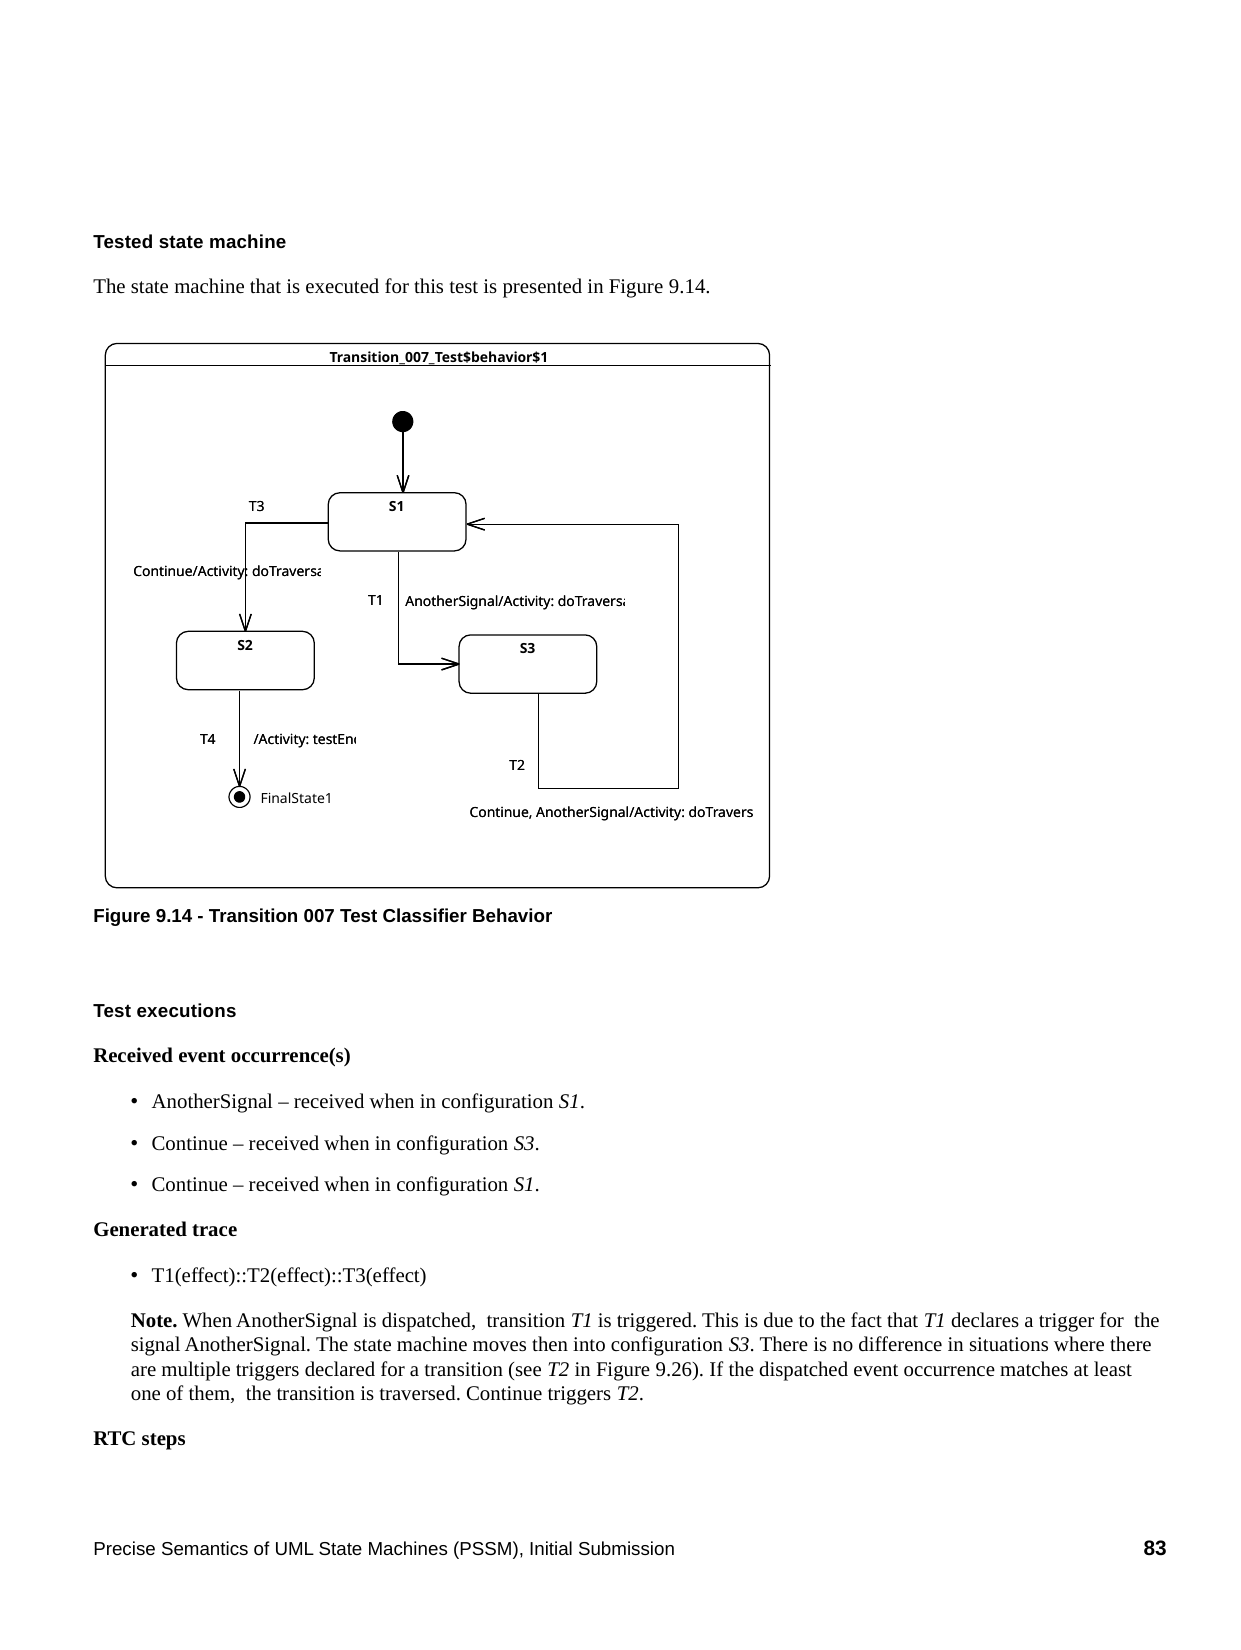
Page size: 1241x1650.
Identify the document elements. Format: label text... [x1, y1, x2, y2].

list Continue – received when in configuration S3. [131, 1129, 1164, 1154]
list AnotherSignal – received when in configuration S1. [131, 1088, 1164, 1113]
text Note. When AnotherSignal is dispatched, transition T1 is triggered. This is due to the fact that T1 declares a trigger for the signal AnotherSignal. The state machine moves then into configuration S3. There is no difference in situations where there are multiple triggers declared for a transition (see T2 in Figure 9.26). If the dispatched event occurrence matches at least one of them, the transition is traversed. Continue triggers T2. [131, 1308, 1164, 1404]
text Received event occurrence(s) [93, 1043, 1164, 1067]
list Continue – received when in configuration S1. [131, 1171, 1164, 1196]
text Generated trace [93, 1217, 1164, 1241]
text Figure 9.14 - Transition 007 Test Classifier Behavior [93, 331, 879, 926]
text RTC steps [93, 1426, 1164, 1450]
text The state machine that is executed for this test is presented in Figure 9.14. [93, 274, 1164, 298]
subtitle Test executions [93, 1000, 1164, 1022]
subtitle Tested state machine [93, 231, 1164, 253]
list T1(effect)::T2(effect)::T3(effect) [131, 1262, 1164, 1287]
